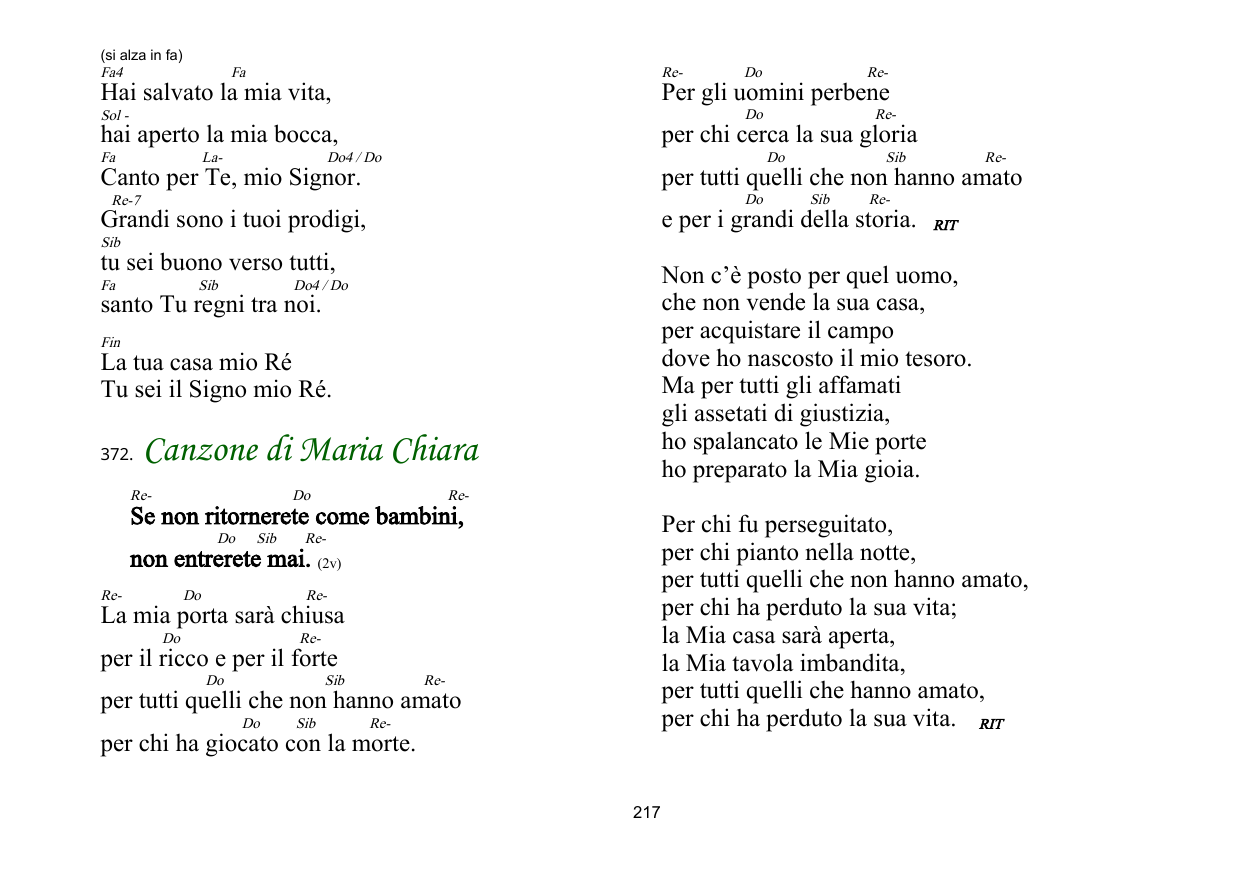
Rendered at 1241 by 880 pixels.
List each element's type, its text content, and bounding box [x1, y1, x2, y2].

text Grandi sono i tuoi prodigi, [100, 206, 632, 233]
text Do Sib Re- [100, 714, 632, 729]
text per chi cerca la sua gloria [661, 120, 1193, 148]
text per chi pianto nella notte, [661, 538, 1193, 566]
text tu sei buono verso tutti, [100, 248, 632, 276]
text Tu sei il Signo mio Ré. [100, 376, 632, 403]
text Non c’è posto per quel uomo, [661, 261, 1193, 288]
text Fa4 Fa [100, 63, 632, 78]
text Do Sib Re- [100, 672, 632, 686]
text la Mia casa sarà aperta, [661, 621, 1193, 649]
text Re- Do Re- [661, 63, 1193, 78]
text per tutti quelli che non hanno amato [100, 686, 632, 714]
text per il ricco e per il forte [100, 644, 632, 672]
text per tutti quelli che non hanno amato, [661, 566, 1193, 593]
text e per i grandi della storia. RIT [661, 205, 1193, 233]
text per chi ha perduto la sua vita; [661, 593, 1193, 621]
text (si alza in fa) [100, 35, 632, 63]
text Do Re- [100, 629, 632, 644]
text Hai salvato la mia vita, [100, 78, 632, 106]
text Fa Sib Do4 / Do [100, 276, 632, 291]
text Do Re- [661, 106, 1193, 120]
text che non vende la sua casa, [661, 288, 1193, 316]
text Sol - [100, 106, 632, 121]
text santo Tu regni tra noi. [100, 291, 632, 318]
text per chi ha giocato con la morte. [100, 729, 632, 757]
text ho preparato la Mia gioia. [661, 455, 1193, 482]
text Ma per tutti gli affamati [661, 372, 1193, 399]
text La mia porta sarà chiusa [100, 601, 632, 629]
text Sib [100, 233, 632, 248]
text 372. Canzone di Maria Chiara [100, 431, 632, 472]
text ho spalancato le Mie porte [661, 427, 1193, 455]
text Re- Do Re- [130, 487, 632, 502]
text gli assetati di giustizia, [661, 399, 1193, 427]
text hai aperto la mia bocca, [100, 121, 632, 148]
text Per chi fu perseguitato, [661, 510, 1193, 538]
text Do Sib Re- [661, 148, 1193, 163]
text per tutti quelli che non hanno amato [661, 163, 1193, 191]
text la Mia tavola imbandita, [661, 649, 1193, 676]
text per acquistare il campo [661, 316, 1193, 344]
text non entrerete mai. (2v) [130, 544, 632, 572]
text Do Sib Re- [661, 191, 1193, 205]
text Do Sib Re- [130, 529, 632, 544]
text per chi ha perduto la sua vita. RIT [661, 704, 1193, 732]
text Re-7 [100, 191, 632, 206]
text La tua casa mio Ré [100, 348, 632, 376]
text Canto per Te, mio Signor. [100, 163, 632, 191]
text Fa La- Do4 / Do [100, 148, 632, 163]
text Se non ritornerete come bambini, [130, 502, 632, 529]
text Per gli uomini perbene [661, 78, 1193, 106]
text per tutti quelli che hanno amato, [661, 676, 1193, 704]
text Fin [100, 333, 632, 348]
text Re- Do Re- [100, 587, 632, 601]
text dove ho nascosto il mio tesoro. [661, 344, 1193, 372]
